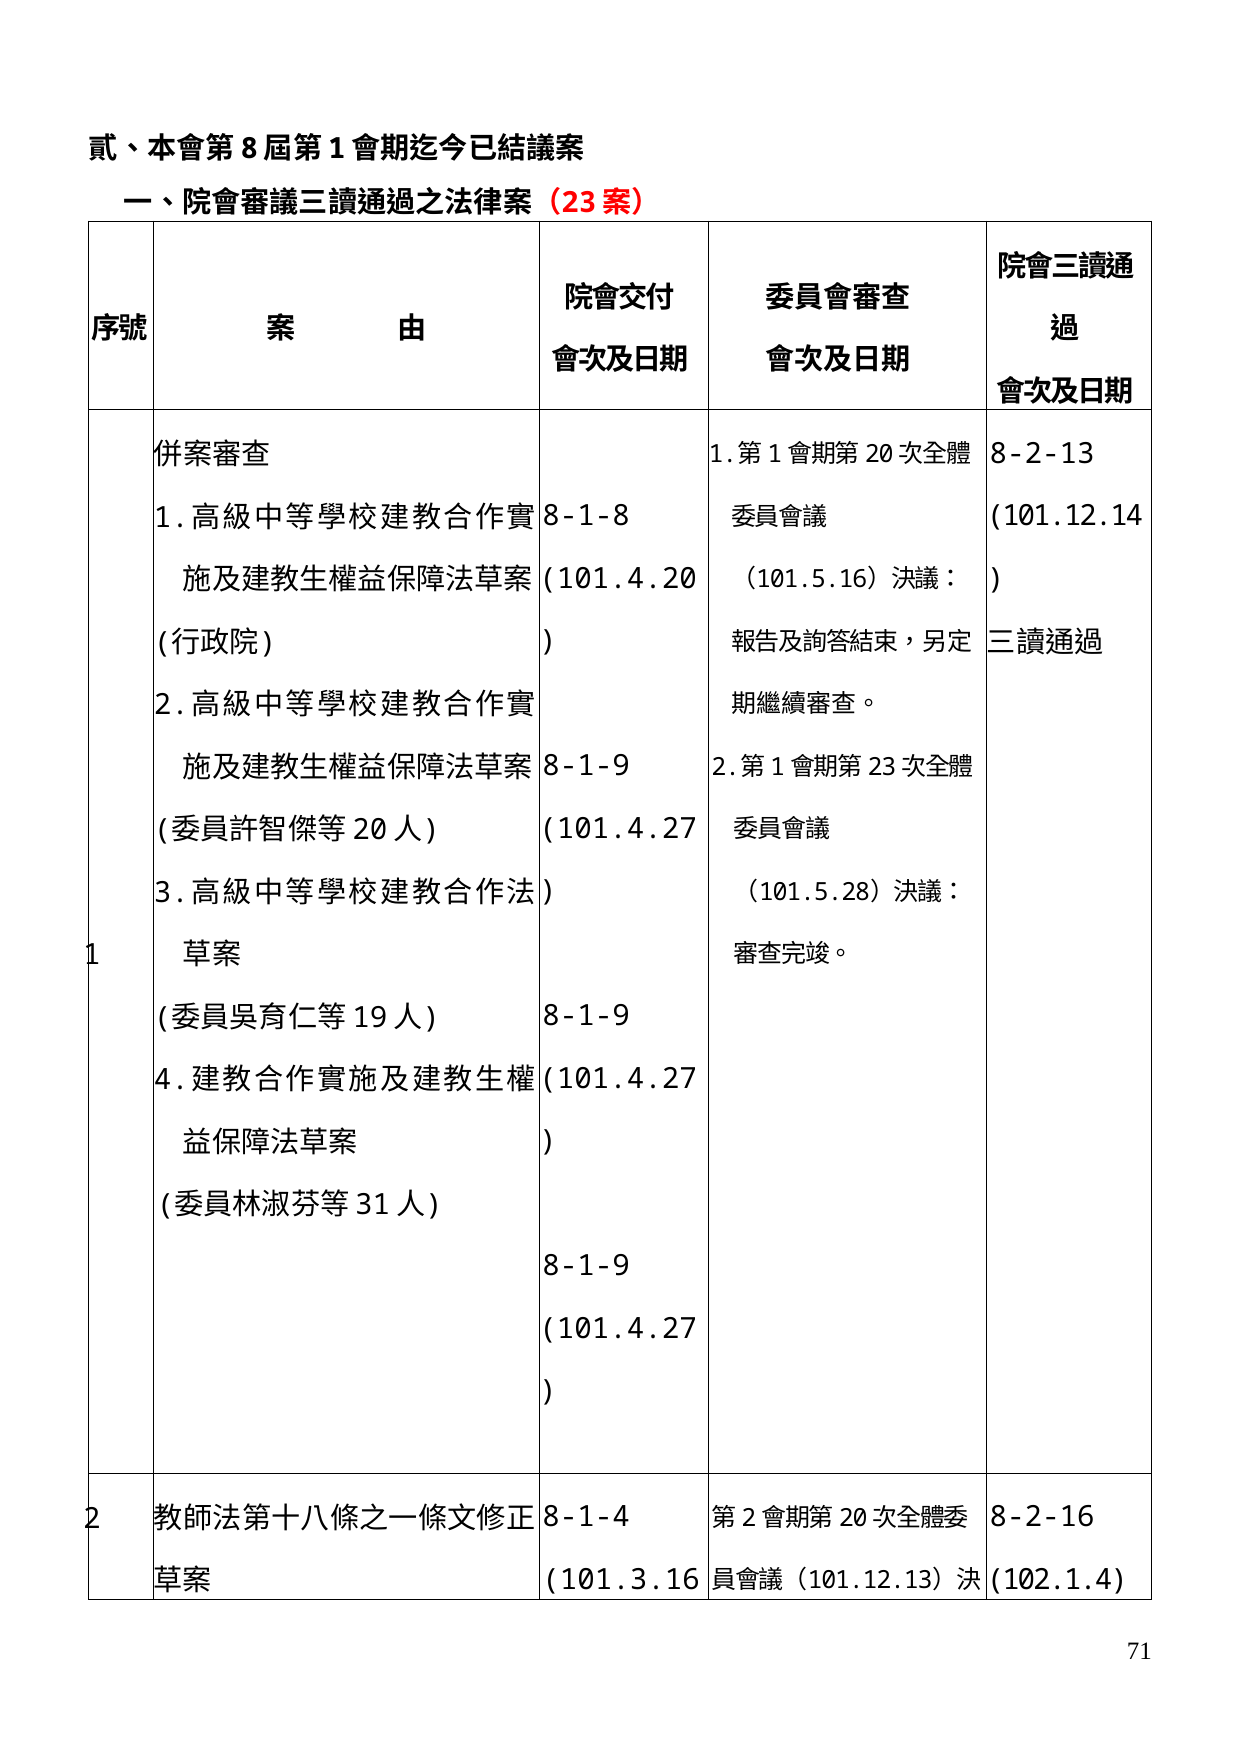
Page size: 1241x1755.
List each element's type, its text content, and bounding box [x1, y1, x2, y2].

table_cell 第2會期第20次全體委員會議（101.12.13）決 [709, 1474, 986, 1599]
table_cell [89, 410, 153, 1473]
table_header 院會三讀通過 會次及日期 [987, 222, 1151, 409]
table_cell 教師法第十八條之一條文修正草案 [154, 1474, 539, 1599]
table_cell 8-1-8 (101.4.20) 8-1-9 (101.4.27) 8-1-9 (101.4.27) 8-1-9 (101.4.27) [540, 410, 708, 1473]
table_cell [89, 1509, 95, 1521]
table_header 院會交付 會次及日期 [540, 222, 708, 409]
table_cell 8-2-16 (102.1.4) [987, 1474, 1151, 1599]
table_header 案 由 [154, 222, 539, 409]
table_cell 1.第1會期第20次全體委員會議（101.5.16）決議：報告及詢答結束，另定期繼續審查。 2.第1會期第23次全體委員會議（101.5.28）決議：審查完竣。 [709, 410, 986, 1473]
table_cell 8-2-13 (101.12.14) 三讀通過 [987, 410, 1151, 1473]
table_cell 8-1-4 (101.3.16 [540, 1474, 708, 1599]
table_cell 併案審查 1.高級中等學校建教合作實施及建教生權益保障法草案 (行政院) 2.高級中等學校建教合作實施及建教生權益保障法草案 (委員許智傑等20人) 3.高級中等學校建教合作法草案 (委員吳育仁等19人) 4.建教合作實施及建教生權益保障法草案 (委員林淑芬等31人) [154, 410, 539, 1473]
table_header 委員會審查 會次及日期 [709, 222, 986, 409]
text 一、院會審議三讀通過之法律案（23案） [89, 179, 1152, 221]
table_cell [89, 1474, 153, 1599]
text 貳、本會第8屆第1會期迄今已結議案 [89, 125, 1152, 166]
table_header 序號 [89, 222, 153, 409]
